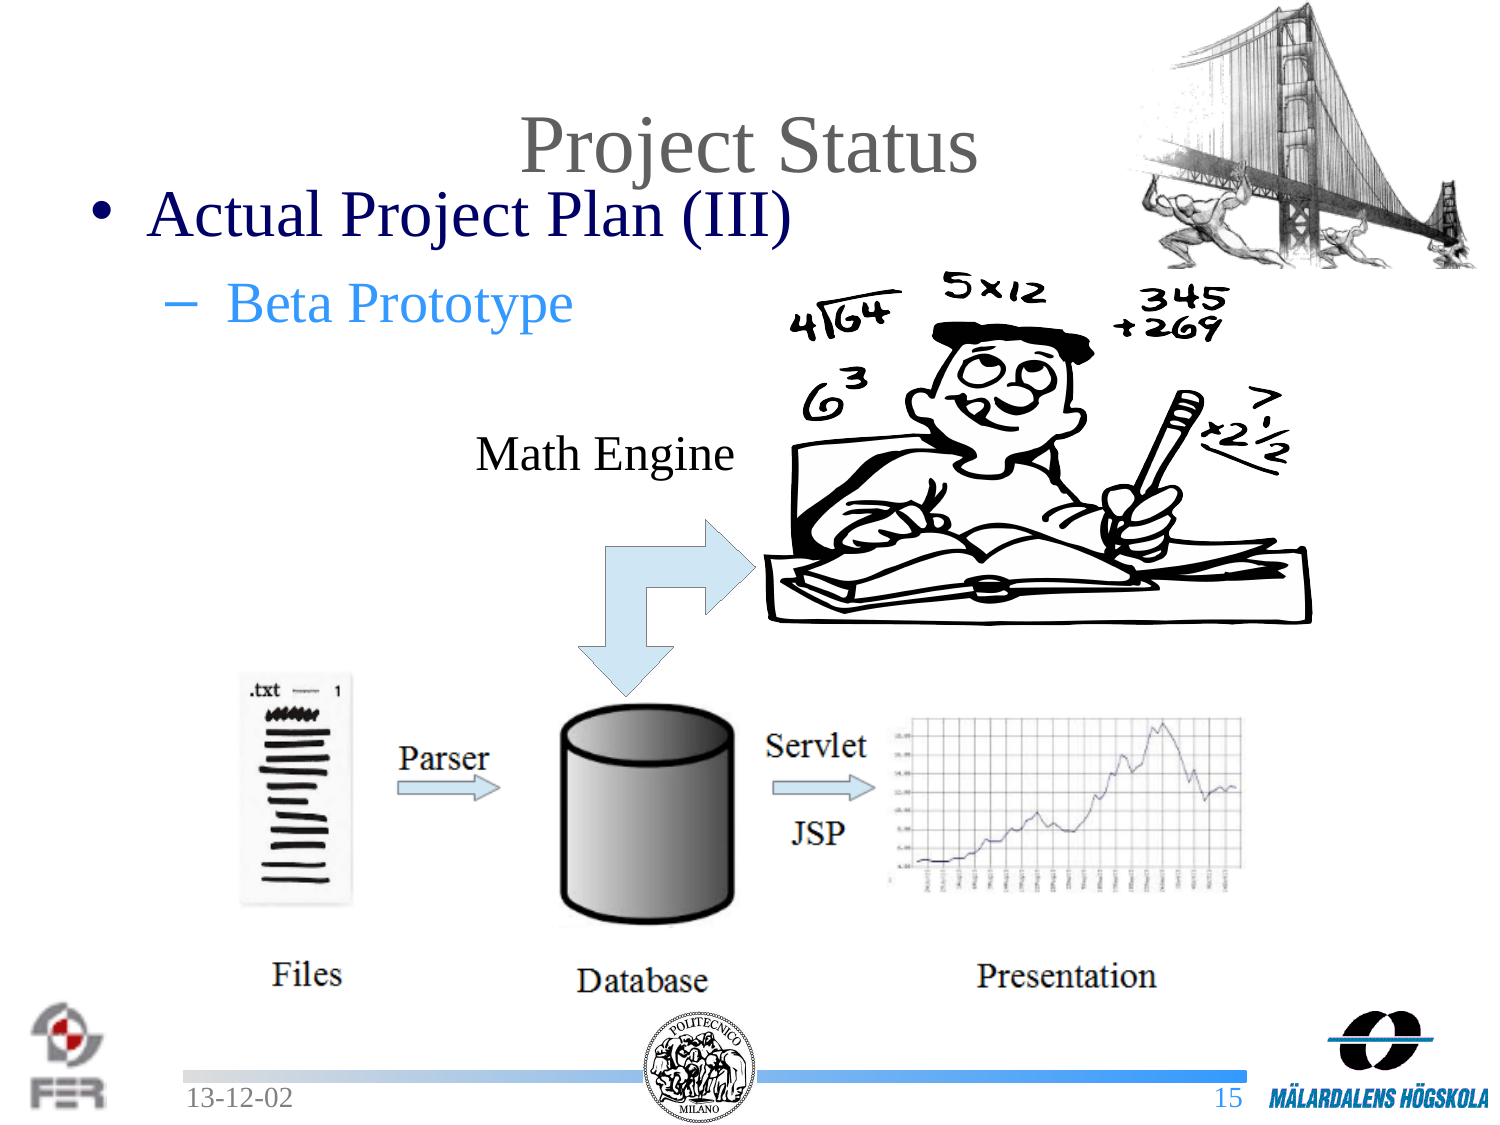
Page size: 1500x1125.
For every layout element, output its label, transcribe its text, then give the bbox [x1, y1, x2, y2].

picture [643, 1011, 757, 1123]
picture [1269, 1011, 1488, 1108]
picture [762, 271, 1314, 627]
picture [1122, 0, 1477, 269]
picture [221, 662, 1251, 1005]
text_box [578, 519, 756, 697]
picture [1435, 1096, 1441, 1104]
list Actual Project Plan (III) Beta Prototype [75, 162, 1426, 905]
picture [29, 987, 107, 1125]
picture [1454, 1091, 1459, 1108]
picture [1368, 1093, 1374, 1104]
text_box 13-12-02 [171, 1070, 396, 1114]
text_box [1186, 1070, 1258, 1114]
title Project Status [75, 45, 1122, 162]
text_box Math Engine [460, 413, 763, 489]
